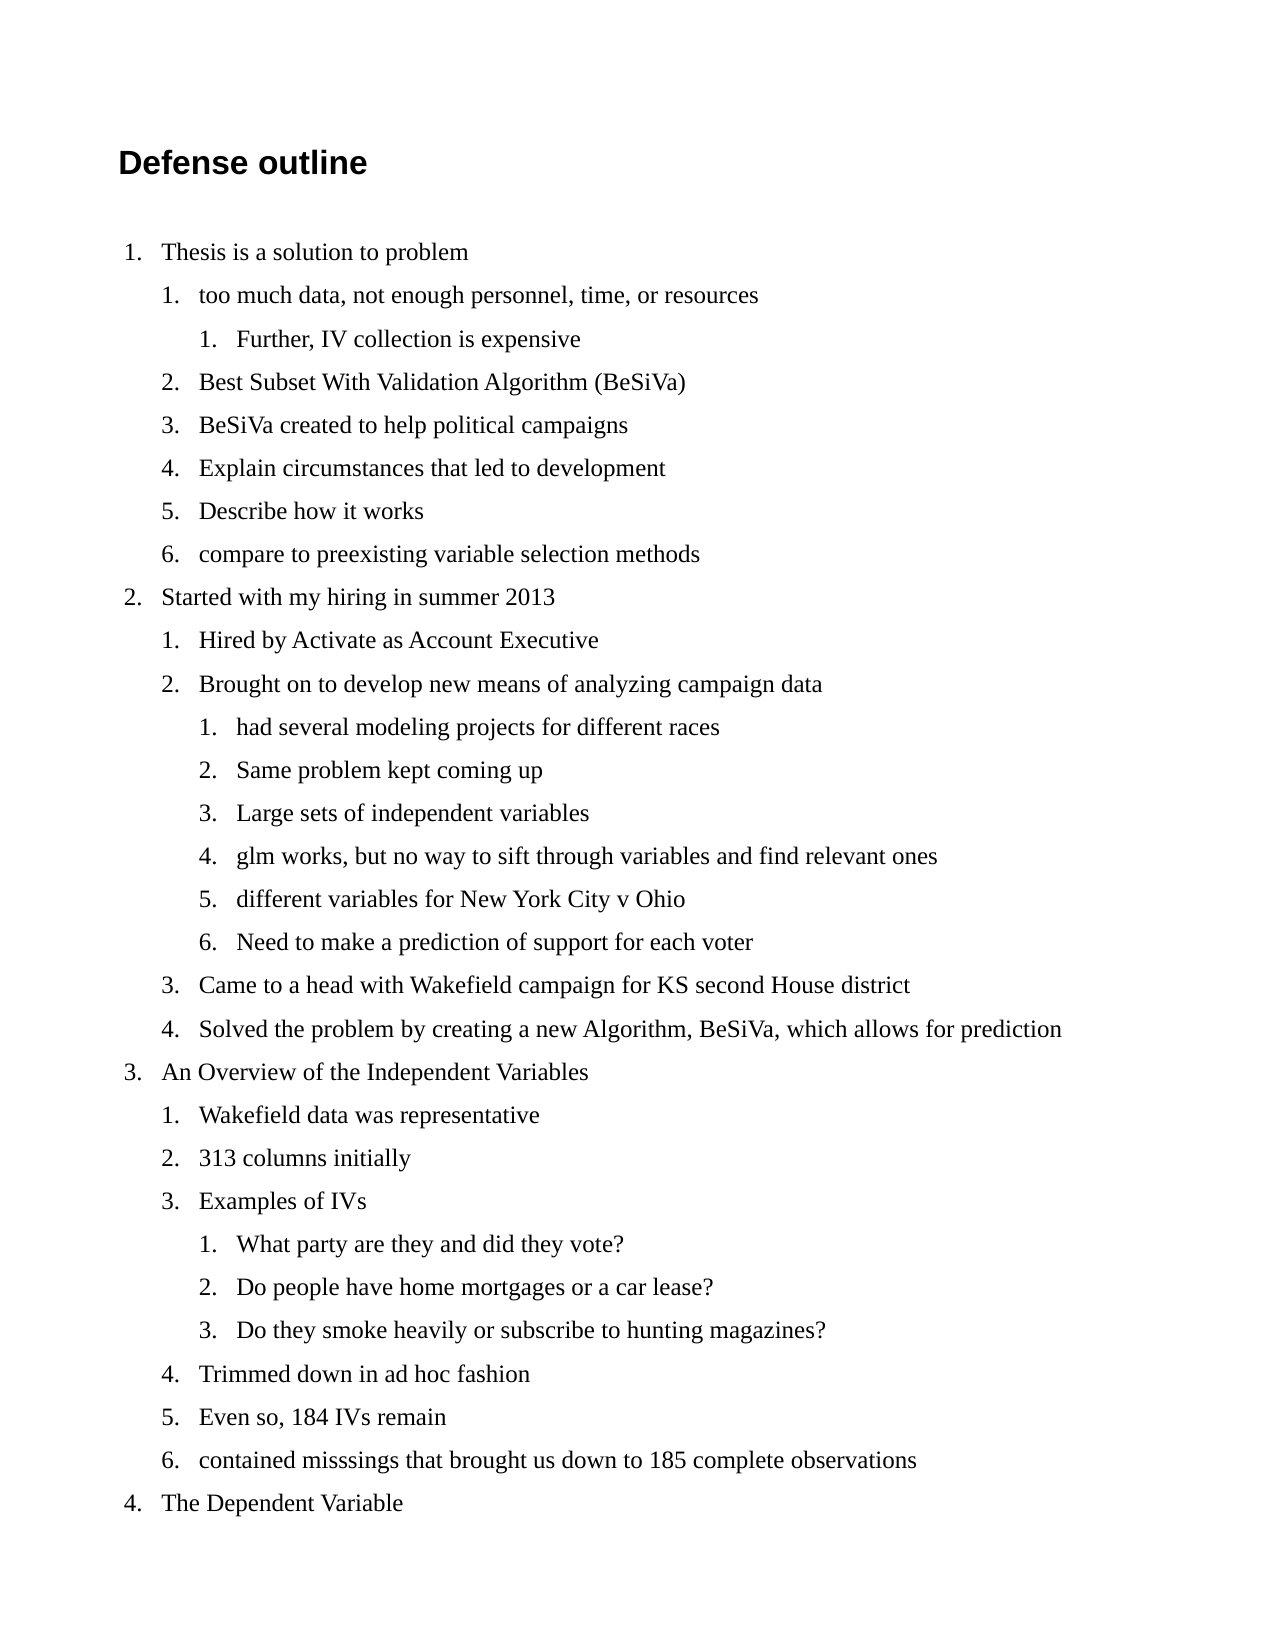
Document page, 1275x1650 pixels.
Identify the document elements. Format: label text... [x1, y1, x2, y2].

list Do people have home mortgages or a car lease? [198, 1272, 1157, 1301]
list glm works, but no way to sift through variables and find relevant ones [198, 841, 1157, 870]
list Examples of IVs [161, 1186, 1157, 1215]
list Even so, 184 IVs remain [161, 1402, 1157, 1431]
list Brought on to develop new means of analyzing campaign data [161, 669, 1157, 697]
list contained misssings that brought us down to 185 complete observations [161, 1445, 1157, 1474]
list Best Subset With Validation Algorithm (BeSiVa) [161, 367, 1157, 396]
subtitle Defense outline [118, 143, 1157, 182]
list Trimmed down in ad hoc fashion [161, 1359, 1157, 1387]
list Solved the problem by creating a new Algorithm, BeSiVa, which allows for prediction [161, 1014, 1157, 1042]
list Describe how it works [161, 496, 1157, 525]
list Further, IV collection is expensive [198, 324, 1157, 352]
list An Overview of the Independent Variables [123, 1057, 1157, 1086]
list too much data, not enough personnel, time, or resources [161, 281, 1157, 309]
list The Dependent Variable [123, 1488, 1157, 1517]
list Explain circumstances that led to development [161, 453, 1157, 482]
list Wakefield data was representative [161, 1100, 1157, 1129]
list BeSiVa created to help political campaigns [161, 410, 1157, 439]
list 313 columns initially [161, 1143, 1157, 1172]
list Do they smoke heavily or subscribe to hunting magazines? [198, 1316, 1157, 1344]
list Thesis is a solution to problem [123, 237, 1157, 266]
list Started with my hiring in summer 2013 [123, 582, 1157, 611]
list Need to make a prediction of support for each voter [198, 927, 1157, 956]
list Same problem kept coming up [198, 755, 1157, 784]
list had several modeling projects for different races [198, 712, 1157, 741]
list What party are they and did they vote? [198, 1229, 1157, 1258]
list Came to a head with Wakefield campaign for KS second House district [161, 971, 1157, 999]
list Hired by Activate as Account Executive [161, 626, 1157, 654]
list different variables for New York City v Ohio [198, 884, 1157, 913]
list Large sets of independent variables [198, 798, 1157, 827]
list compare to preexisting variable selection methods [161, 539, 1157, 568]
